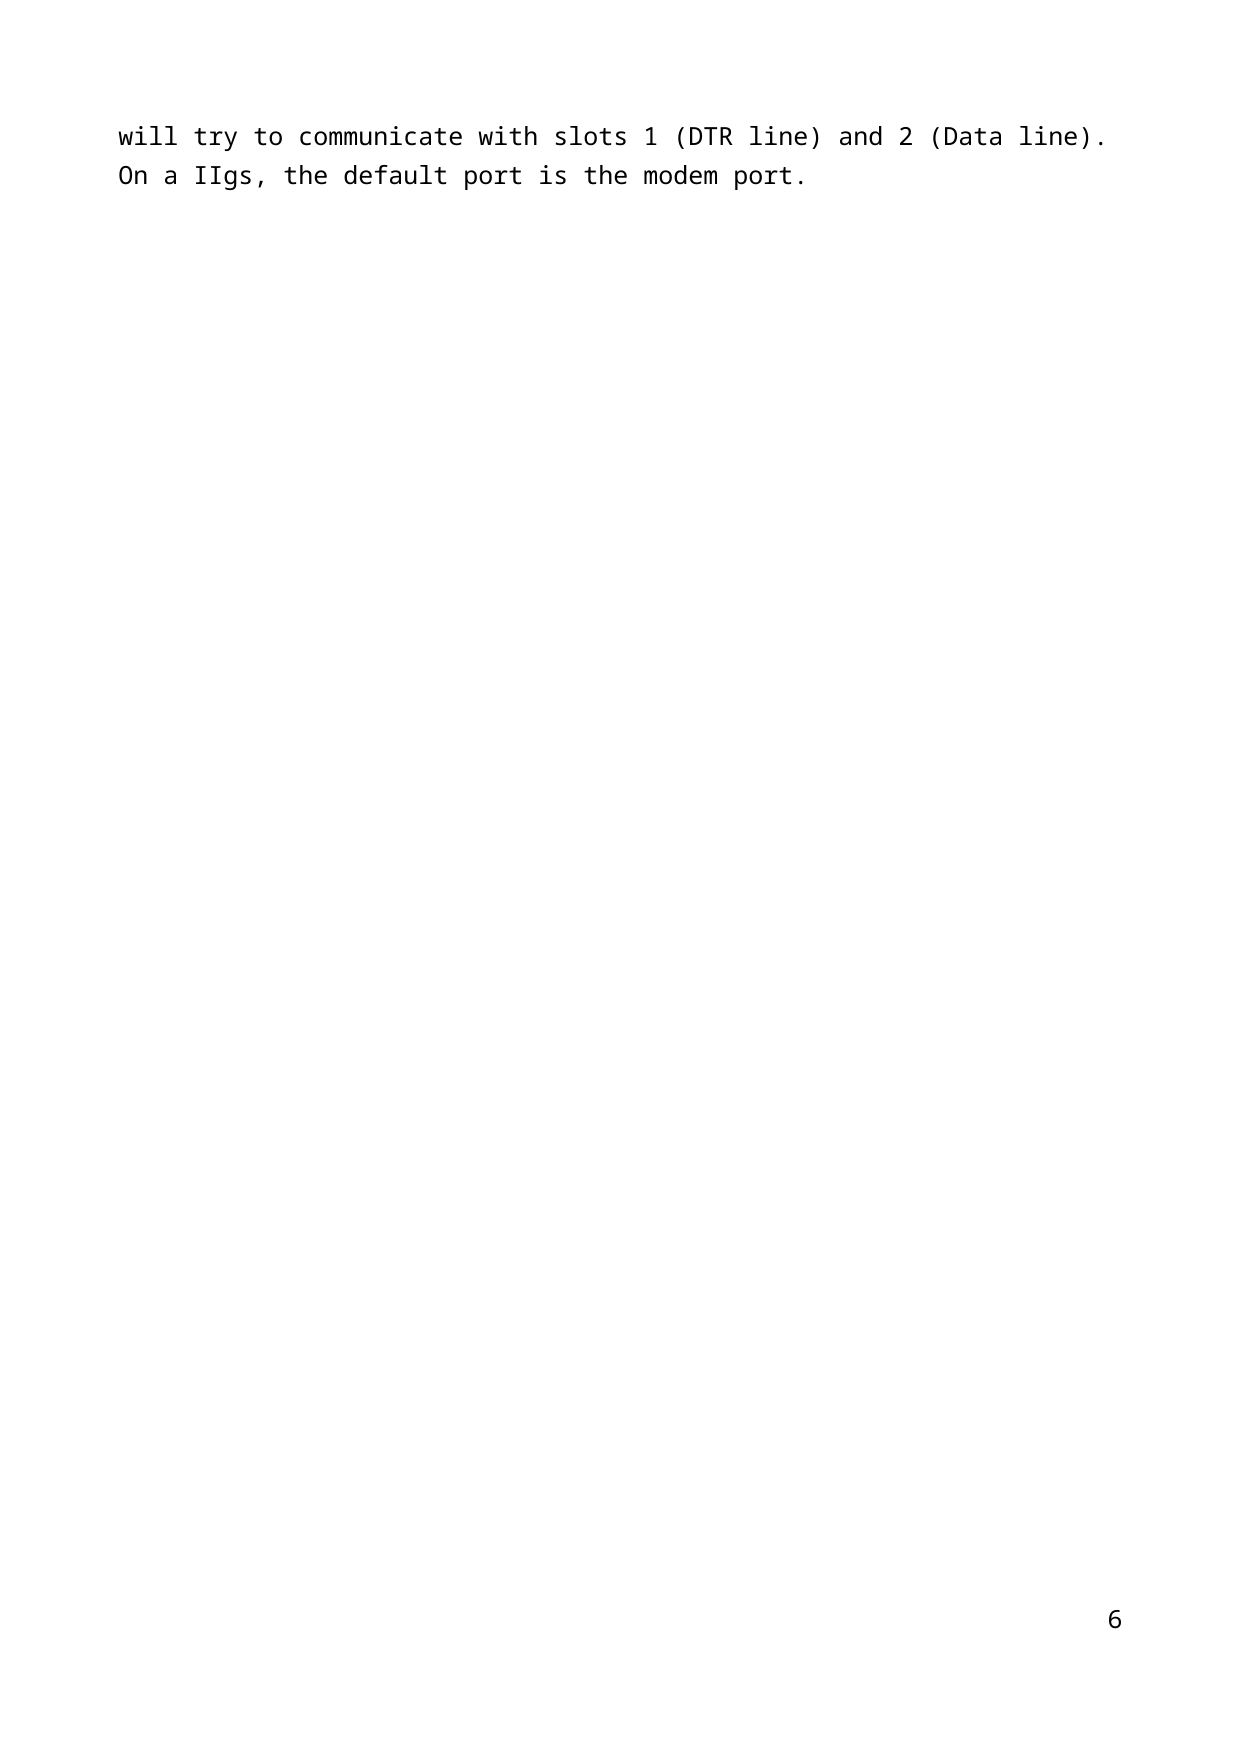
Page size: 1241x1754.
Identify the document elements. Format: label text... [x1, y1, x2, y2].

text will try to communicate with slots 1 (DTR line) and 2 (Data line). On a IIgs, the default port is the modem port. [118, 118, 1122, 191]
